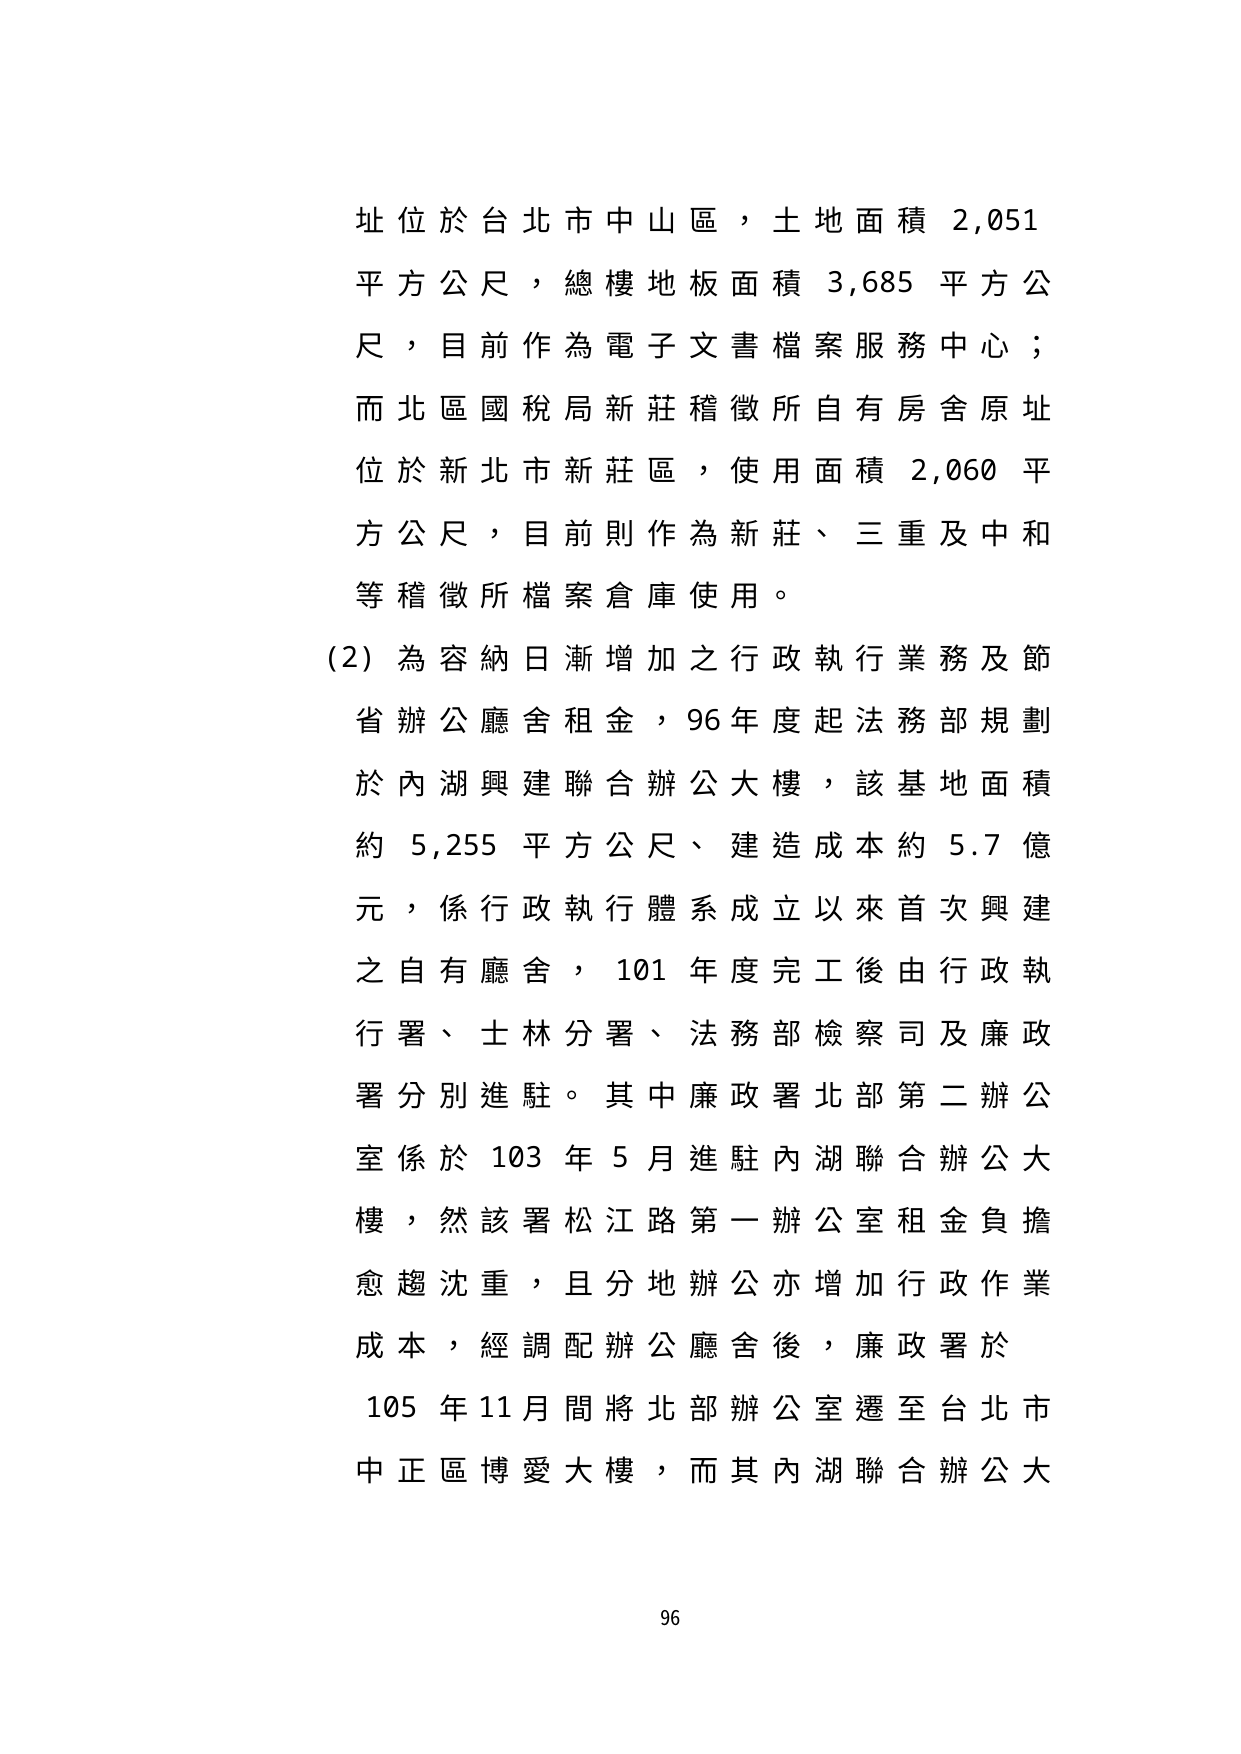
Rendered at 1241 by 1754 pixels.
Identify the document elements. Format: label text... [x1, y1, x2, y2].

text (2)為容納日漸增加之行政執行業務及節省辦公廳舍租金，96年度起法務部規劃於內湖興建聯合辦公大樓，該基地面積約5,255平方公尺、建造成本約5.7億元，係行政執行體系成立以來首次興建之自有廳舍，101年度完工後由行政執行署、士林分署、法務部檢察司及廉政署分別進駐。其中廉政署北部第二辦公室係於103年5月進駐內湖聯合辦公大樓，然該署松江路第一辦公室租金負擔愈趨沈重，且分地辦公亦增加行政作業成本，經調配辦公廳舍後，廉政署於105年11月間將北部辦公室遷至台北市中正區博愛大樓，而其內湖聯合辦公大 [301, 615, 1058, 1490]
text 址位於台北市中山區，土地面積2,051平方公尺，總樓地板面積3,685平方公尺，目前作為電子文書檔案服務中心；而北區國稅局新莊稽徵所自有房舍原址位於新北市新莊區，使用面積2,060平方公尺，目前則作為新莊、三重及中和等稽徵所檔案倉庫使用。 [301, 177, 1058, 615]
